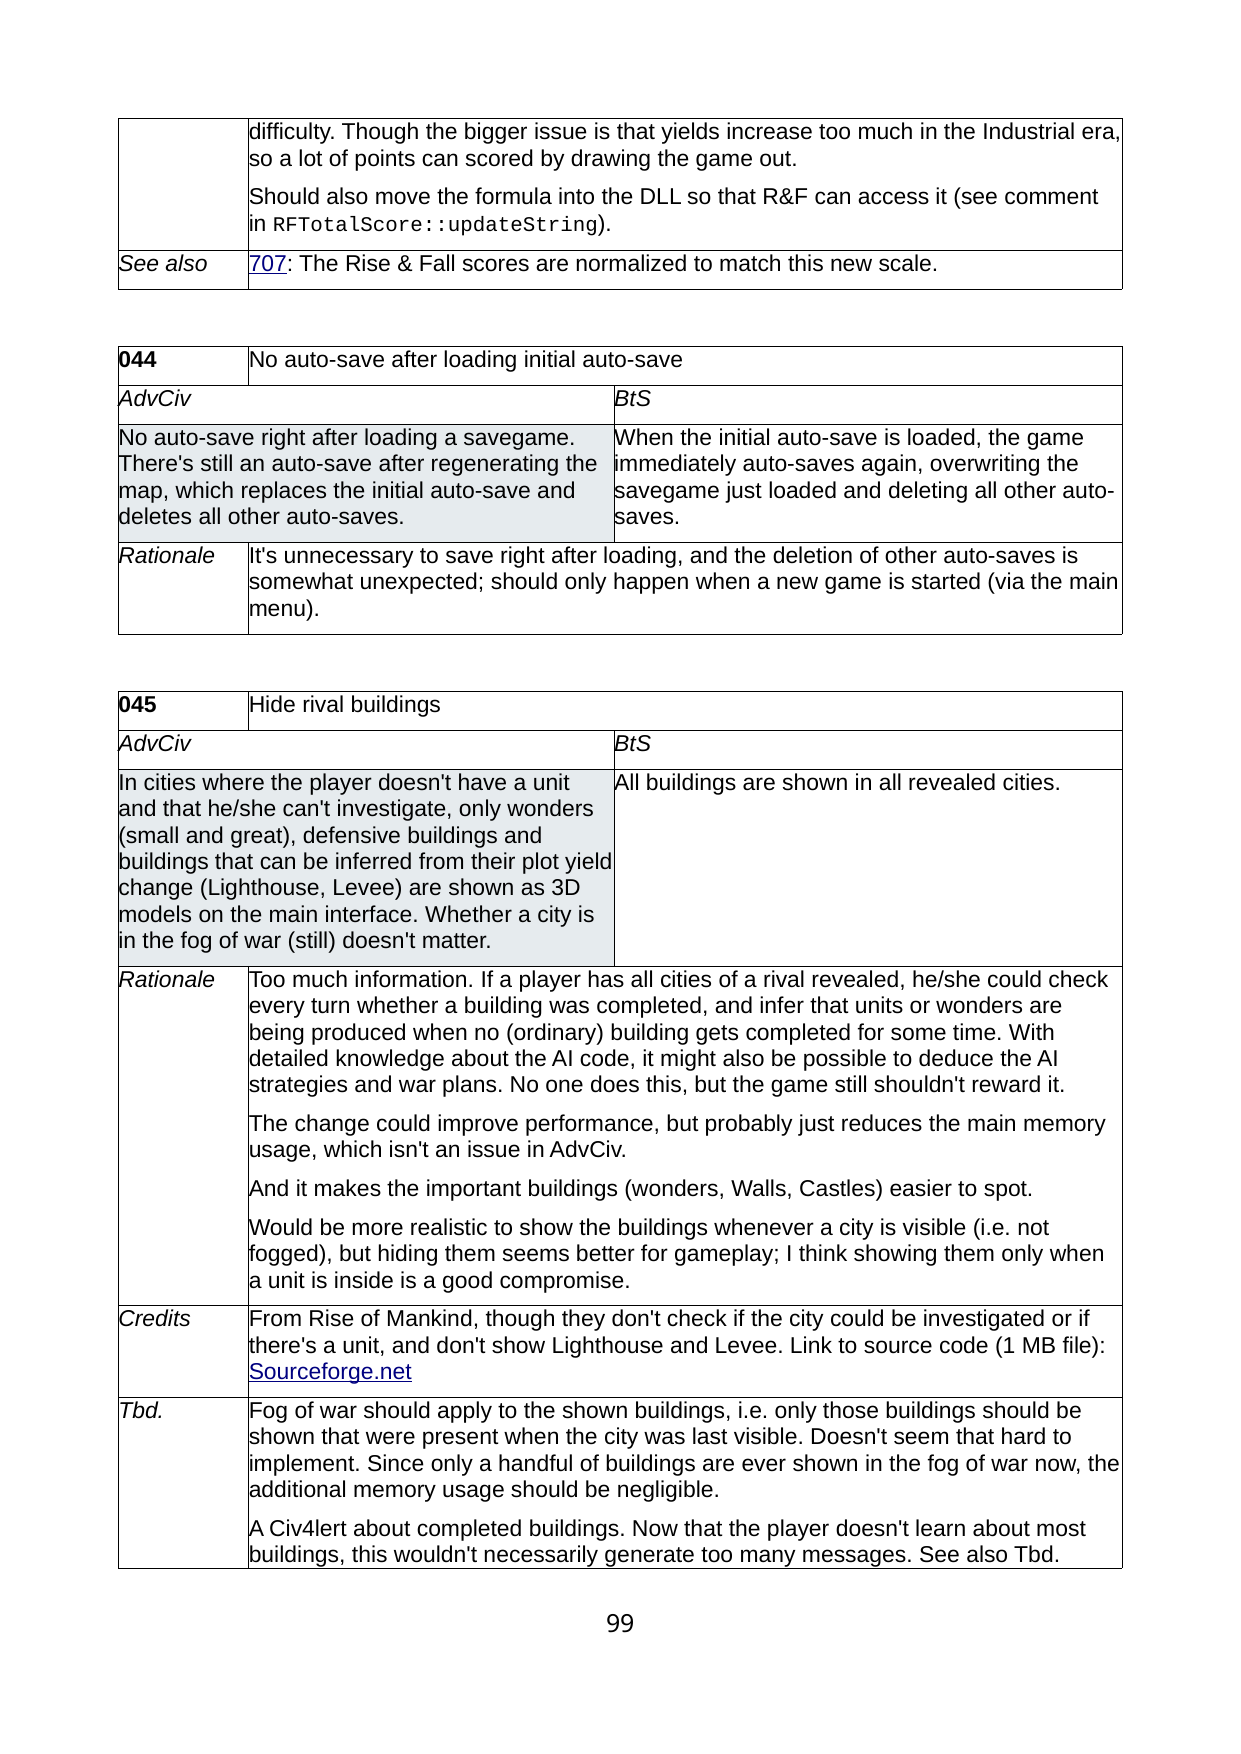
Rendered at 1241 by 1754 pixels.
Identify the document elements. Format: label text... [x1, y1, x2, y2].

table_header Hide rival buildings [249, 692, 1122, 730]
table_cell From Rise of Mankind, though they don't check if the city could be investigated or if there's a unit, and don't show Lighthouse and Levee. Link to source code (1 MB file): Sourceforge.net [249, 1306, 1122, 1397]
table_cell Too much information. If a player has all cities of a rival revealed, he/she could check every turn whether a building was completed, and infer that units or wonders are being produced when no (ordinary) building gets completed for some time. With detailed knowledge about the AI code, it might also be possible to deduce the AI strategies and war plans. No one does this, but the game still shouldn't reward it. The change could improve performance, but probably just reduces the main memory usage, which isn't an issue in AdvCiv. And it makes the important buildings (wonders, Walls, Castles) easier to spot. Would be more realistic to show the buildings whenever a city is visible (i.e. not fogged), but hiding them seems better for gameplay; I think showing them only when a unit is inside is a good compromise. [249, 967, 1122, 1305]
table_cell No auto-save right after loading a savegame. There's still an auto-save after regenerating the map, which replaces the initial auto-save and deletes all other auto-saves. [119, 425, 614, 542]
table_cell Credits [119, 1306, 248, 1397]
table_cell BtS [615, 731, 1122, 769]
table_header 045 [119, 692, 248, 730]
table_cell It's unnecessary to save right after loading, and the deletion of other auto-saves is somewhat unexpected; should only happen when a new game is started (via the main menu). [249, 543, 1122, 633]
table_cell BtS [615, 386, 1122, 424]
table_cell [119, 119, 248, 250]
table_cell See also [119, 251, 248, 289]
table_cell Tbd. [119, 1398, 248, 1567]
table_cell AdvCiv [119, 386, 614, 424]
table_cell When the initial auto-save is loaded, the game immediately auto-saves again, overwriting the savegame just loaded and deleting all other auto-saves. [615, 425, 1122, 542]
table_header 044 [119, 347, 248, 385]
table_cell 707: The Rise & Fall scores are normalized to match this new scale. [249, 251, 1122, 289]
table_cell Rationale [119, 967, 248, 1305]
table_cell Rationale [119, 543, 248, 633]
table_cell AdvCiv [119, 731, 614, 769]
table_cell Fog of war should apply to the shown buildings, i.e. only those buildings should be shown that were present when the city was last visible. Doesn't seem that hard to implement. Since only a handful of buildings are ever shown in the fog of war now, the additional memory usage should be negligible. A Civ4lert about completed buildings. Now that the player doesn't learn about most buildings, this wouldn't necessarily generate too many messages. See also Tbd. [249, 1398, 1122, 1567]
table_cell In cities where the player doesn't have a unit and that he/she can't investigate, only wonders (small and great), defensive buildings and buildings that can be inferred from their plot yield change (Lighthouse, Levee) are shown as 3D models on the main interface. Whether a city is in the fog of war (still) doesn't matter. [119, 770, 614, 966]
table_cell difficulty. Though the bigger issue is that yields increase too much in the Industrial era, so a lot of points can scored by drawing the game out. Should also move the formula into the DLL so that R&F can access it (see comment in RFTotalScore::updateString). [249, 119, 1122, 250]
table_header No auto-save after loading initial auto-save [249, 347, 1122, 385]
table_cell All buildings are shown in all revealed cities. [615, 770, 1122, 966]
